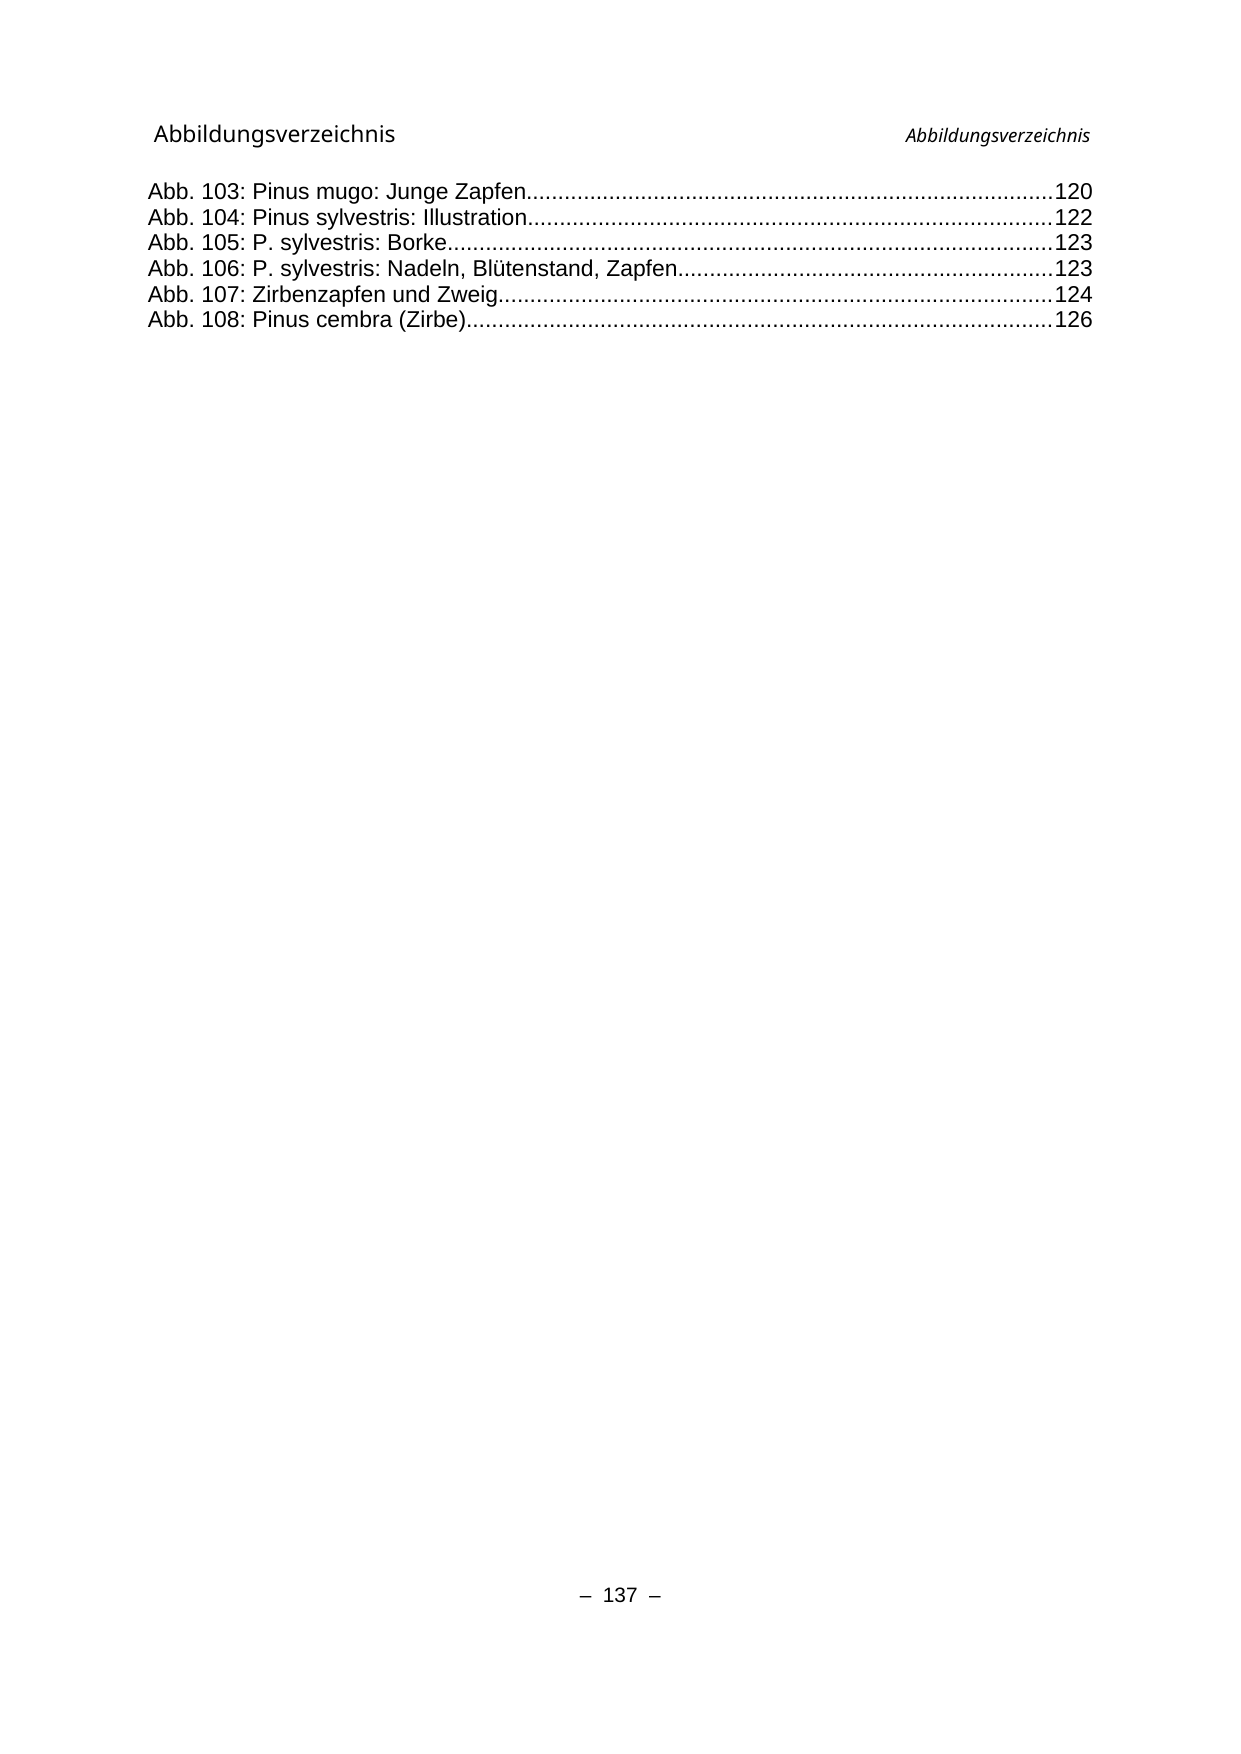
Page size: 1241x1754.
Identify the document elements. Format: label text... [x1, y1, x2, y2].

text Abb. 105: P. sylvestris: Borke 123 [148, 230, 1093, 256]
text Abb. 104: Pinus sylvestris: Illustration 122 [148, 204, 1093, 230]
text Abb. 103: Pinus mugo: Junge Zapfen 120 [148, 179, 1093, 204]
text Abb. 106: P. sylvestris: Nadeln, Blütenstand, Zapfen 123 [148, 256, 1093, 281]
text Abb. 107: Zirbenzapfen und Zweig 124 [148, 281, 1093, 307]
text Abb. 108: Pinus cembra (Zirbe) 126 [148, 307, 1093, 333]
